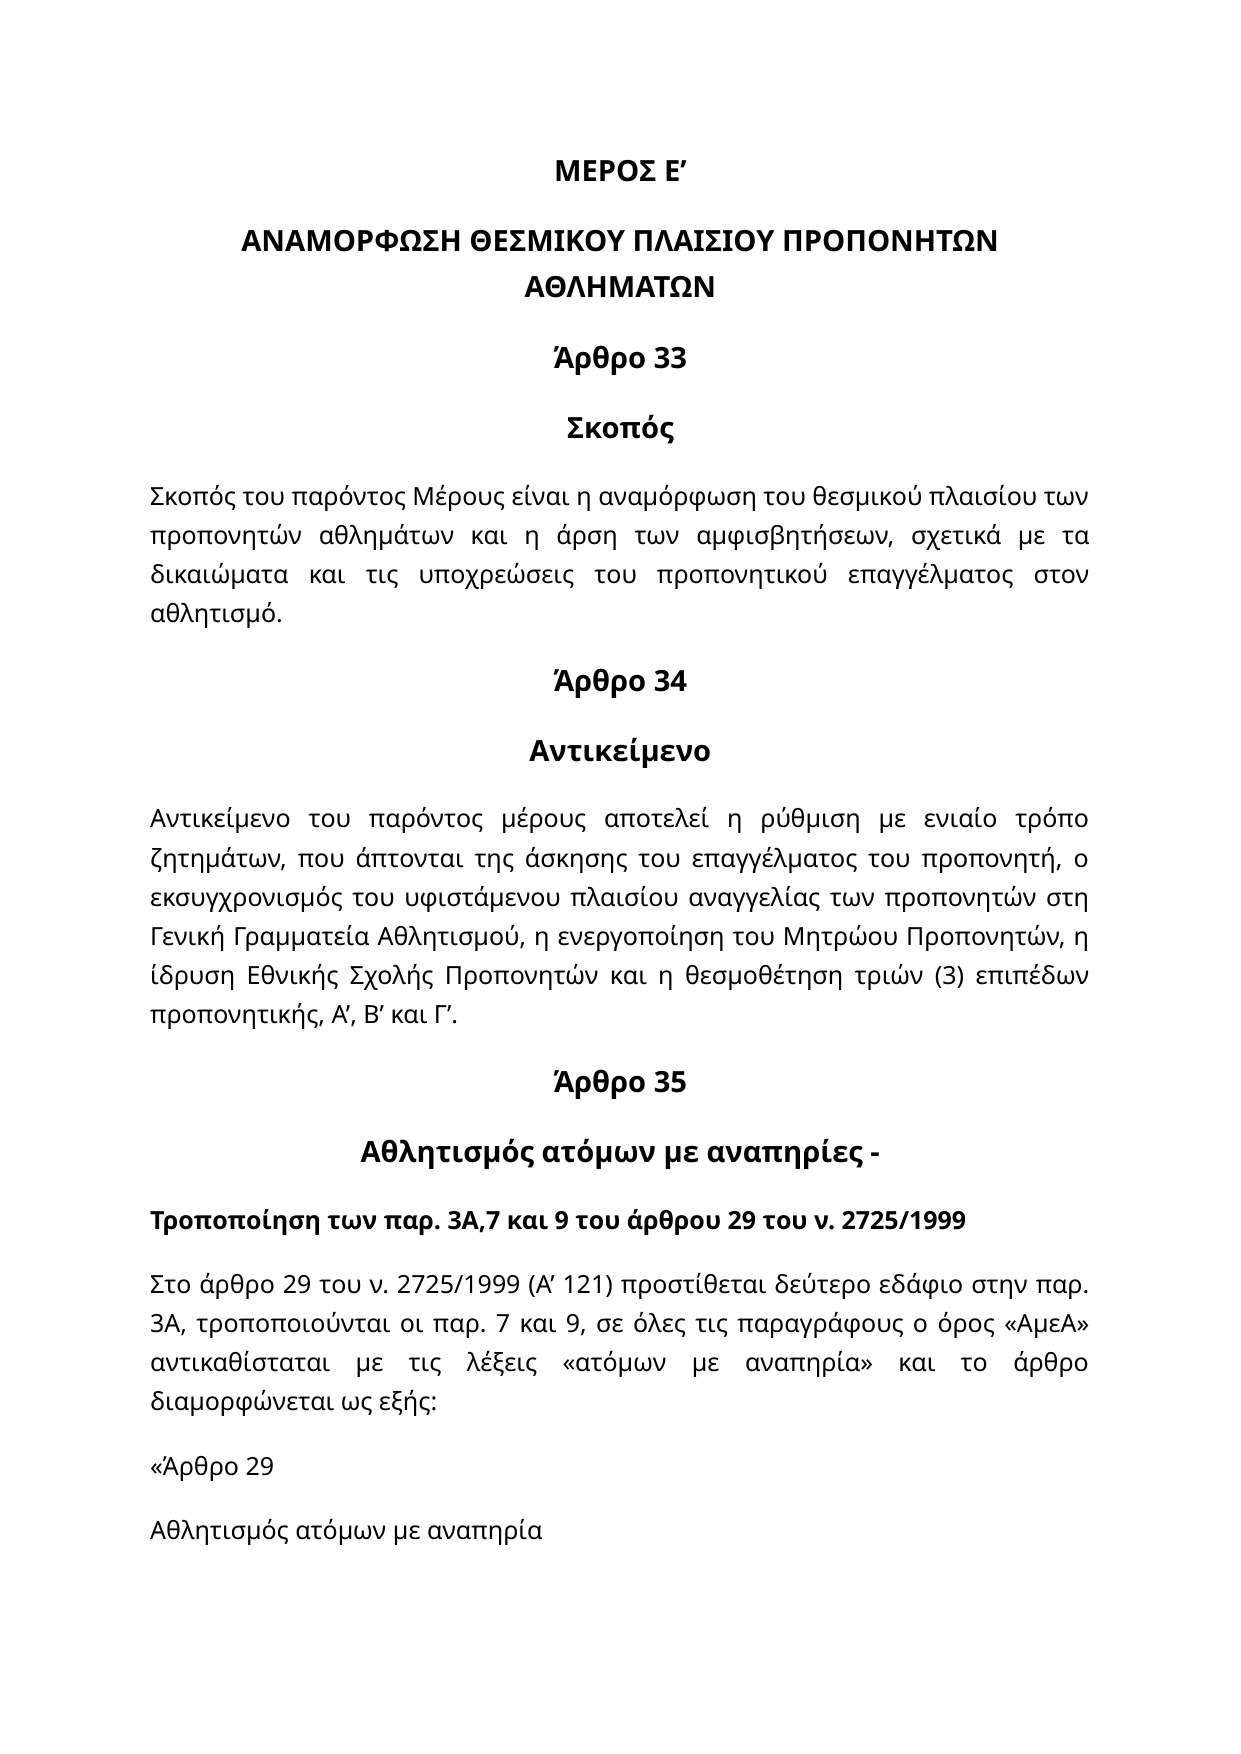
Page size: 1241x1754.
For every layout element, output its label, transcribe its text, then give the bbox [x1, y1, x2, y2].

text Σκοπός του παρόντος Μέρους είναι η αναμόρφωση του θεσμικού πλαισίου των προπονητών αθλημάτων και η άρση των αμφισβητήσεων, σχετικά με τα δικαιώματα και τις υποχρεώσεις του προπονητικού επαγγέλματος στον αθλητισμό. [150, 478, 1090, 630]
text «Άρθρο 29 [150, 1448, 1090, 1482]
text Αθλητισμός ατόμων με αναπηρία [150, 1512, 1090, 1546]
text Αντικείμενο του παρόντος μέρους αποτελεί η ρύθμιση με ενιαίο τρόπο ζητημάτων, που άπτονται της άσκησης του επαγγέλματος του προπονητή, ο εκσυγχρονισμός του υφιστάμενου πλαισίου αναγγελίας των προπονητών στη Γενική Γραμματεία Αθλητισμού, η ενεργοποίηση του Μητρώου Προπονητών, η ίδρυση Εθνικής Σχολής Προπονητών και η θεσμοθέτηση τριών (3) επιπέδων προπονητικής, Α’, Β’ και Γ’. [150, 801, 1090, 1031]
subtitle ΑΝΑΜΟΡΦΩΣΗ ΘΕΣΜΙΚΟΥ ΠΛΑΙΣΙΟΥ ΠΡΟΠΟΝΗΤΩΝ ΑΘΛΗΜΑΤΩΝ [150, 221, 1090, 306]
subtitle Σκοπός [150, 407, 1090, 447]
text Στο άρθρο 29 του ν. 2725/1999 (Α’ 121) προστίθεται δεύτερο εδάφιο στην παρ. 3Α, τροποποιούνται οι παρ. 7 και 9, σε όλες τις παραγράφους ο όρος «ΑμεΑ» αντικαθίσταται με τις λέξεις «ατόμων με αναπηρία» και το άρθρο διαμορφώνεται ως εξής: [150, 1266, 1090, 1418]
text Τροποποίηση των παρ. 3Α,7 και 9 του άρθρου 29 του ν. 2725/1999 [150, 1202, 1090, 1236]
subtitle ΜΕΡΟΣ Ε’ [150, 150, 1090, 190]
subtitle Άρθρο 33 [150, 337, 1090, 377]
subtitle Άρθρο 35 [150, 1061, 1090, 1101]
subtitle Άρθρο 34 [150, 660, 1090, 699]
subtitle Αντικείμενο [150, 730, 1090, 770]
subtitle Αθλητισμός ατόμων με αναπηρίες - [150, 1132, 1090, 1171]
